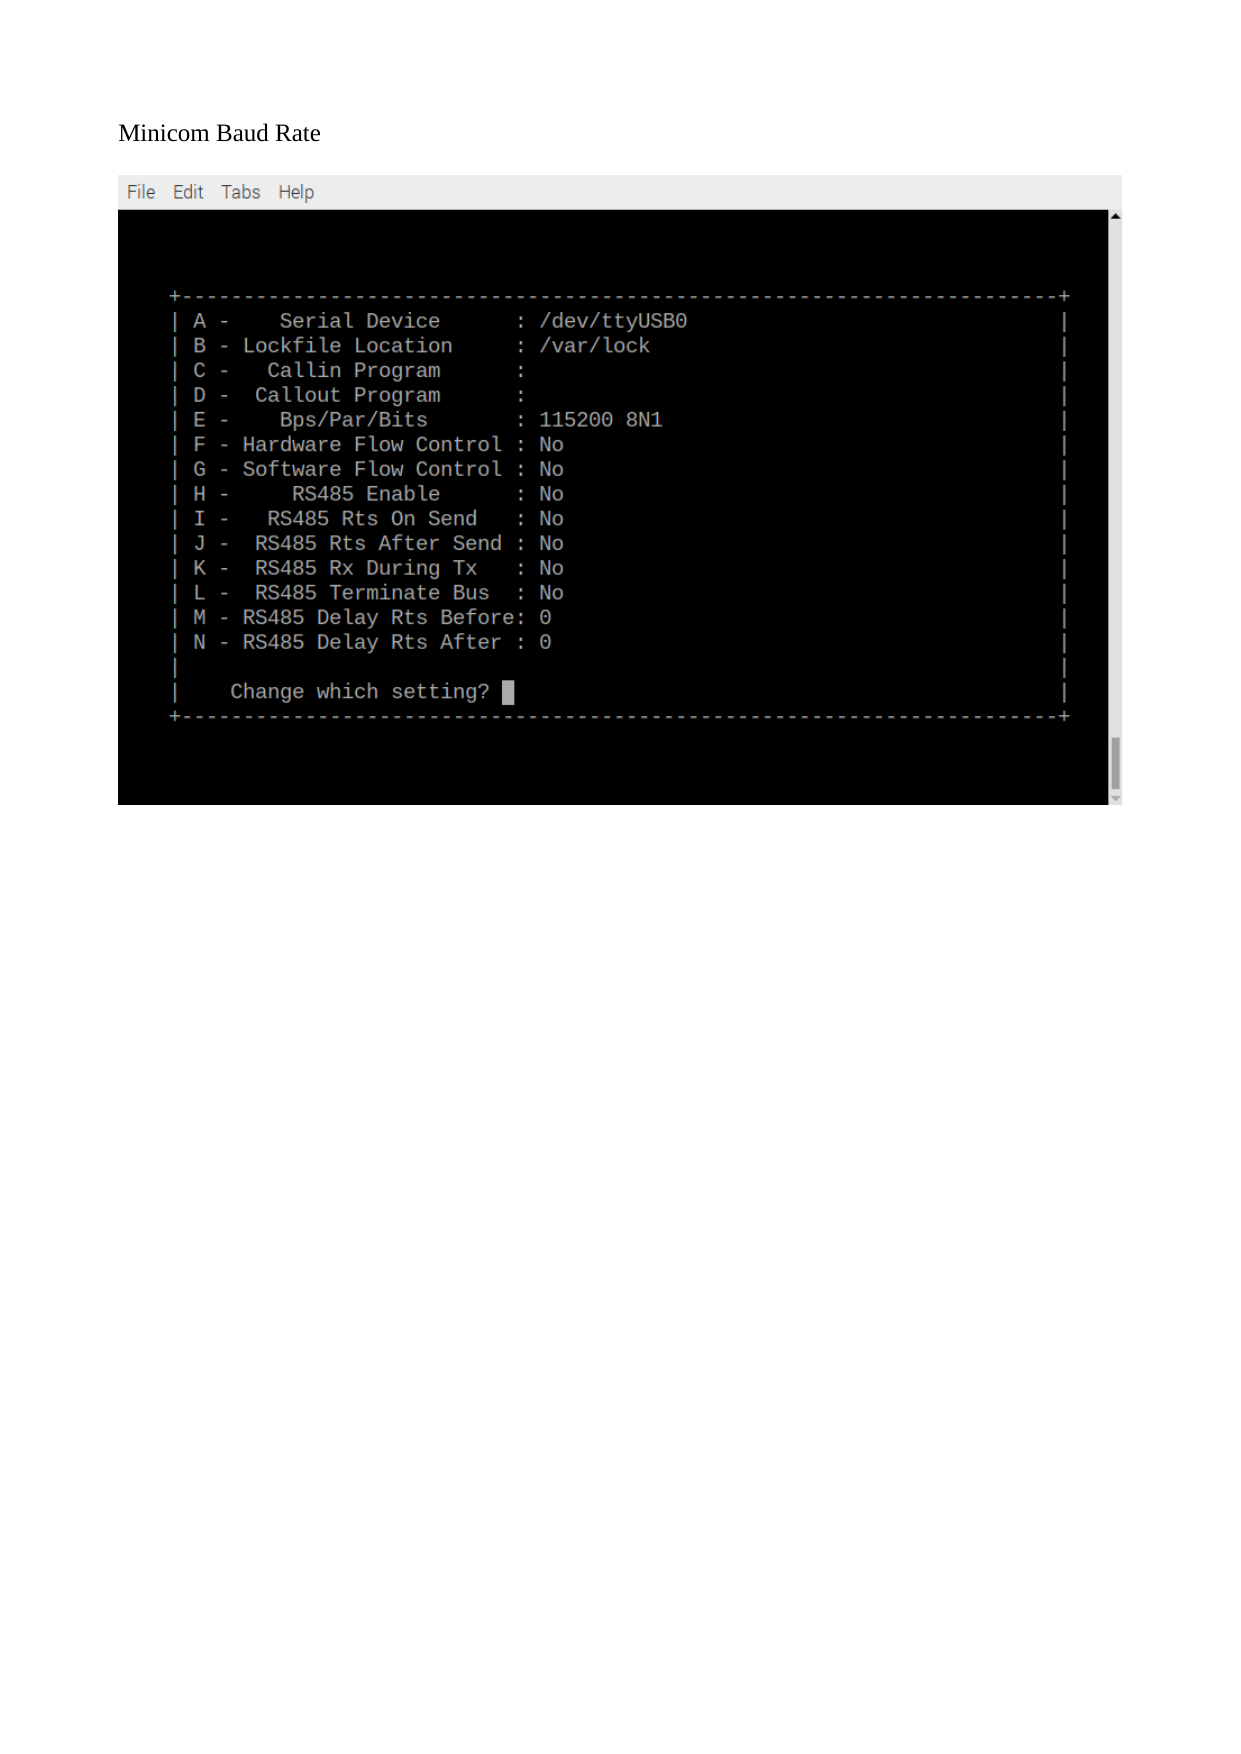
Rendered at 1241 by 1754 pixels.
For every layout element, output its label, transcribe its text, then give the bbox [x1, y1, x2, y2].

text Minicom Baud Rate [118, 118, 1122, 147]
picture [118, 175, 1123, 805]
